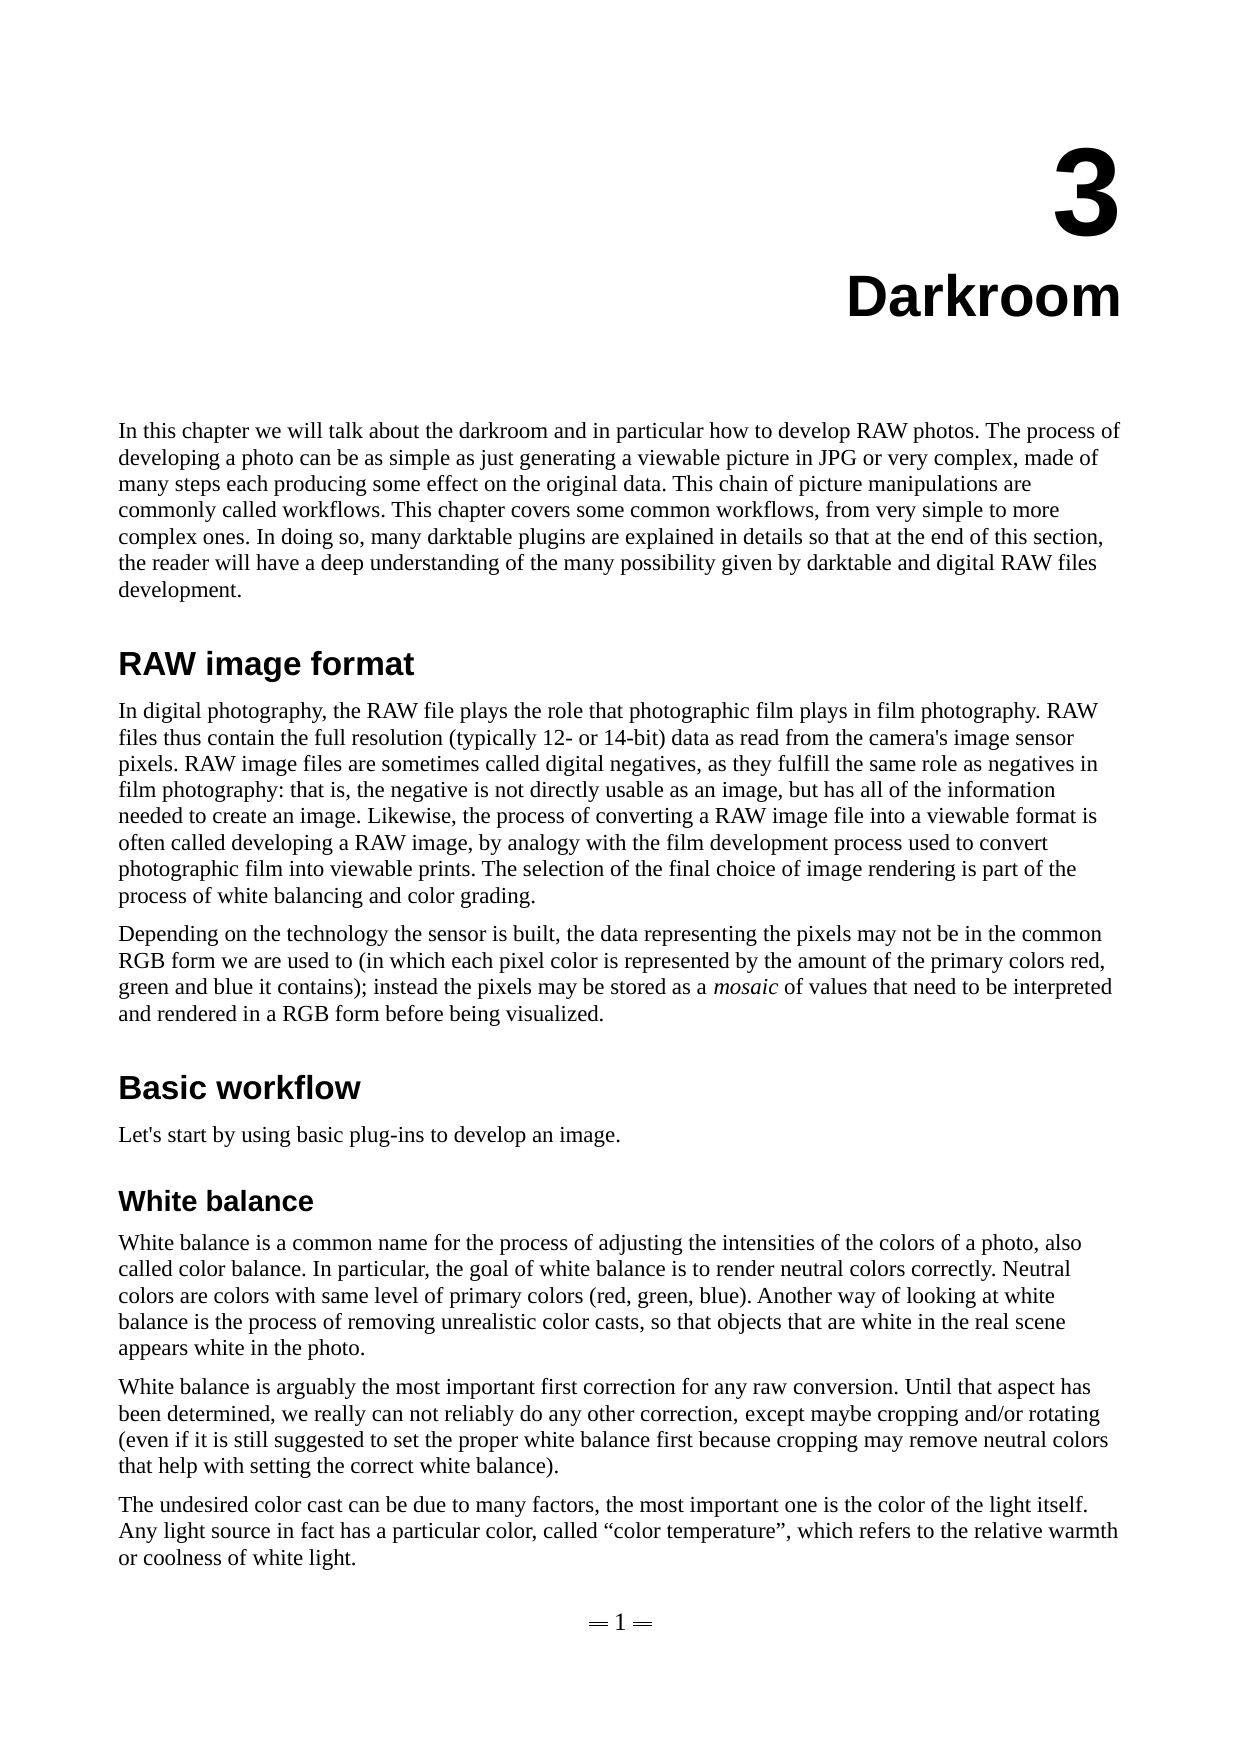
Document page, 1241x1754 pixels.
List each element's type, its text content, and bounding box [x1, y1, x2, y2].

text Let's start by using basic plug-ins to develop an image. [118, 1121, 1122, 1147]
text 3 [118, 118, 1122, 262]
text White balance is a common name for the process of adjusting the intensities of the colors of a photo, also called color balance. In particular, the goal of white balance is to render neutral colors correctly. Neutral colors are colors with same level of primary colors (red, green, blue). Another way of looking at white balance is the process of removing unrealistic color casts, so that objects that are white in the real scene appears white in the photo. [118, 1229, 1122, 1361]
text In this chapter we will talk about the darkroom and in particular how to develop RAW photos. The process of developing a photo can be as simple as just generating a viewable picture in JPG or very complex, made of many steps each producing some effect on the original data. This chain of picture manipulations are commonly called workflows. This chapter covers some common workflows, from very simple to more complex ones. In doing so, many darktable plugins are explained in details so that at the end of this section, the reader will have a deep understanding of the many possibility given by darktable and digital RAW files development. [118, 417, 1122, 602]
subtitle Basic workflow [118, 1068, 1122, 1106]
text The undesired color cast can be due to many factors, the most important one is the color of the light itself. Any light source in fact has a particular color, called “color temperature”, which refers to the relative warmth or coolness of white light. [118, 1491, 1122, 1570]
subtitle White balance [118, 1184, 1122, 1217]
text White balance is arguably the most important first correction for any raw conversion. Until that aspect has been determined, we really can not reliably do any other correction, except maybe cropping and/or rotating (even if it is still suggested to set the proper white balance first because cropping may remove neutral colors that help with setting the correct white balance). [118, 1373, 1122, 1479]
text In digital photography, the RAW file plays the role that photographic film plays in film photography. RAW files thus contain the full resolution (typically 12- or 14-bit) data as read from the camera's image sensor pixels. RAW image files are sometimes called digital negatives, as they fulfill the same role as negatives in film photography: that is, the negative is not directly usable as an image, but has all of the information needed to create an image. Likewise, the process of converting a RAW image file into a viewable format is often called developing a RAW image, by analogy with the film development process used to convert photographic film into viewable prints. The selection of the final choice of image rendering is part of the process of white balancing and color grading. [118, 697, 1122, 908]
text Depending on the technology the sensor is built, the data representing the pixels may not be in the common RGB form we are used to (in which each pixel color is represented by the amount of the primary colors red, green and blue it contains); instead the pixels may be stored as a mosaic of values that need to be interpreted and rendered in a RGB form before being visualized. [118, 921, 1122, 1026]
title Darkroom [118, 262, 1122, 329]
subtitle RAW image format [118, 644, 1122, 682]
